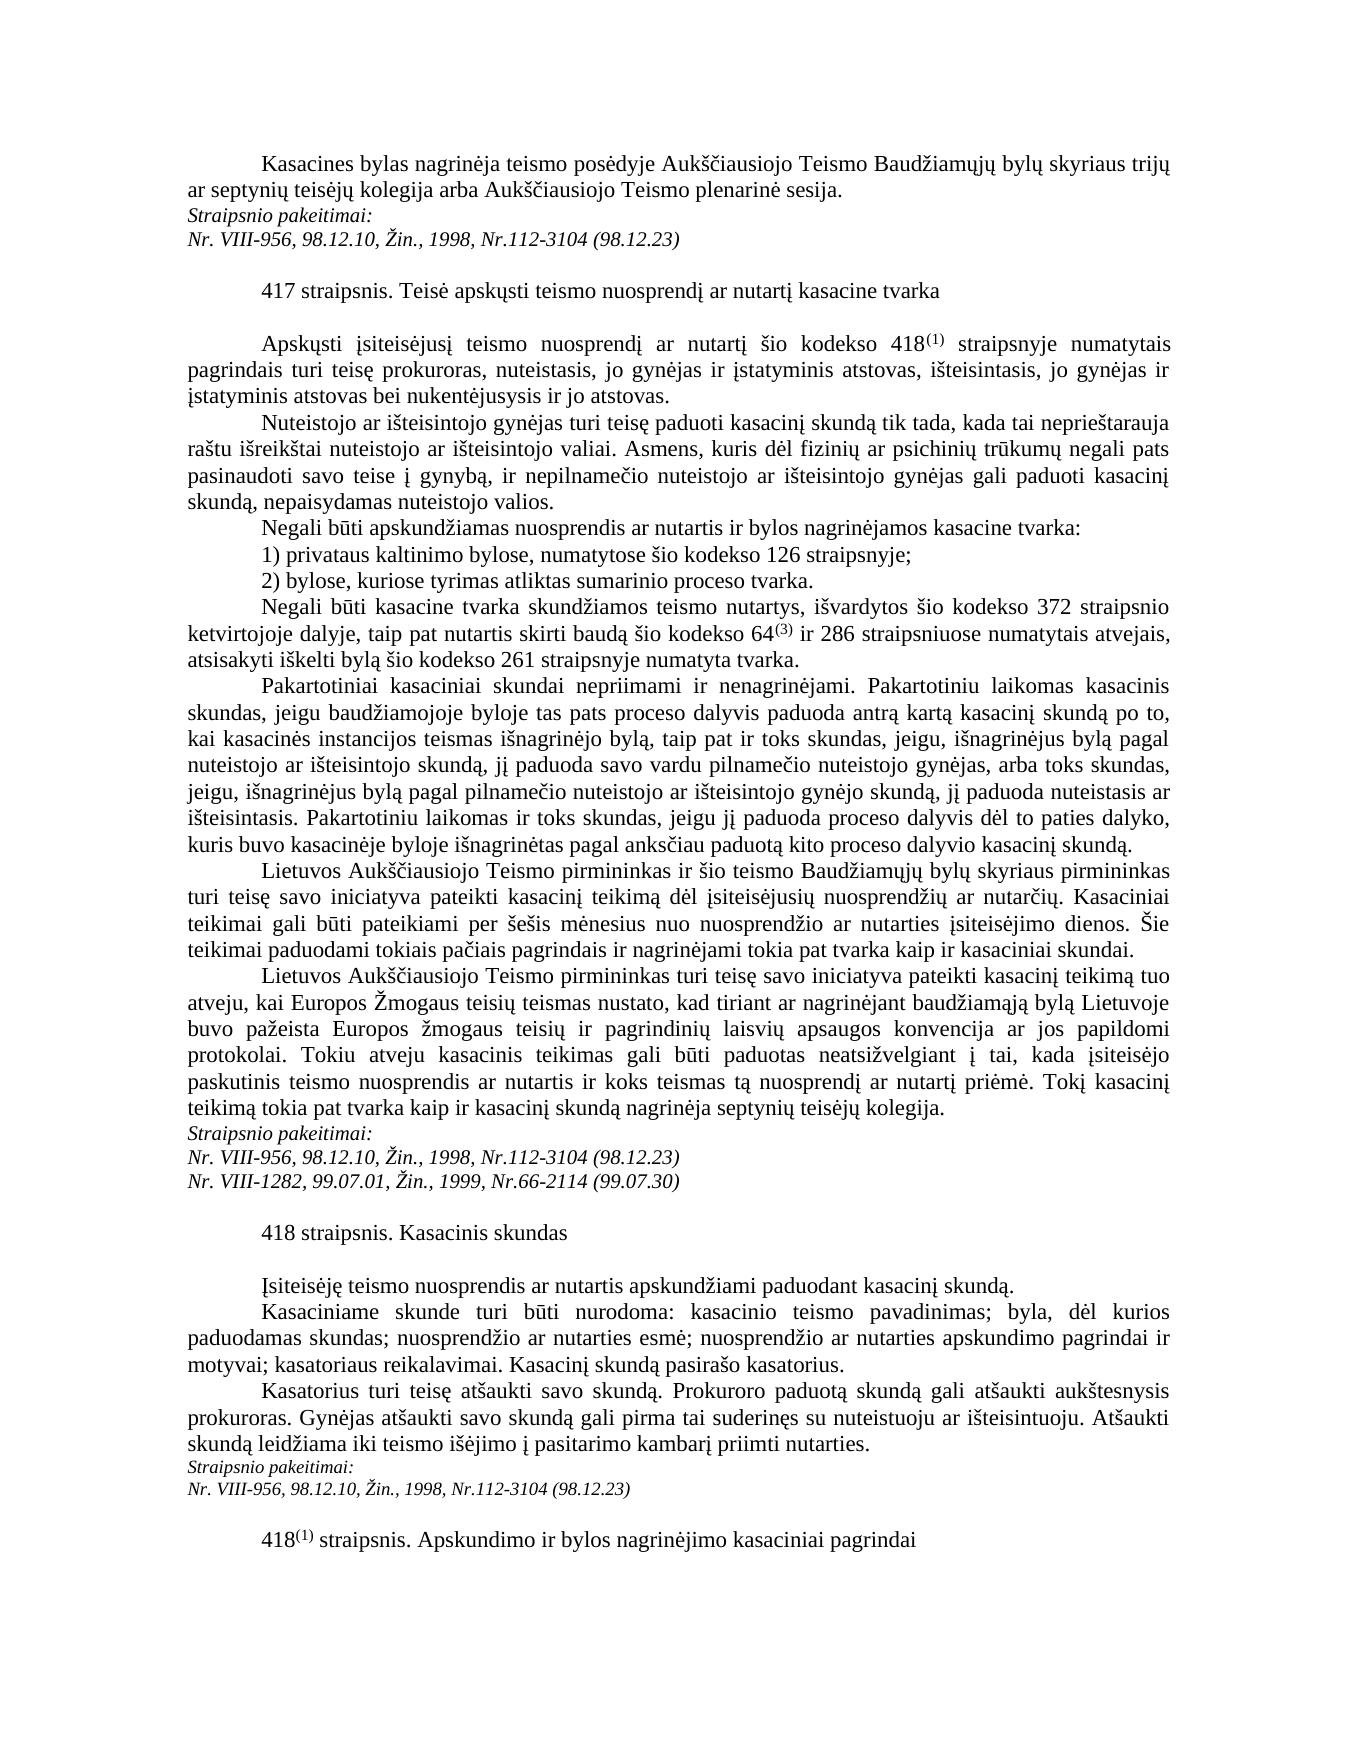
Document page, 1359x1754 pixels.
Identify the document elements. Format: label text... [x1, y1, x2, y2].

text Straipsnio pakeitimai: [187, 203, 1171, 227]
text Negali būti kasacine tvarka skundžiamos teismo nutartys, išvardytos šio kodekso 372 straipsnio ketvirtojoje dalyje, taip pat nutartis skirti baudą šio kodekso 64(3) ir 286 straipsniuose numatytais atvejais, atsisakyti iškelti bylą šio kodekso 261 straipsnyje numatyta tvarka. [187, 593, 1171, 672]
text Apskųsti įsiteisėjusį teismo nuosprendį ar nutartį šio kodekso 418(1) straipsnyje numatytais pagrindais turi teisę prokuroras, nuteistasis, jo gynėjas ir įstatyminis atstovas, išteisintasis, jo gynėjas ir įstatyminis atstovas bei nukentėjusysis ir jo atstovas. [187, 330, 1171, 409]
text Lietuvos Aukščiausiojo Teismo pirmininkas turi teisę savo iniciatyva pateikti kasacinį teikimą tuo atveju, kai Europos Žmogaus teisių teismas nustato, kad tiriant ar nagrinėjant baudžiamąją bylą Lietuvoje buvo pažeista Europos žmogaus teisių ir pagrindinių laisvių apsaugos konvencija ar jos papildomi protokolai. Tokiu atveju kasacinis teikimas gali būti paduotas neatsižvelgiant į tai, kada įsiteisėjo paskutinis teismo nuosprendis ar nutartis ir koks teismas tą nuosprendį ar nutartį priėmė. Tokį kasacinį teikimą tokia pat tvarka kaip ir kasacinį skundą nagrinėja septynių teisėjų kolegija. [187, 962, 1171, 1121]
text 418 straipsnis. Kasacinis skundas [187, 1219, 1171, 1245]
text Kasaciniame skunde turi būti nurodoma: kasacinio teismo pavadinimas; byla, dėl kurios paduodamas skundas; nuosprendžio ar nutarties esmė; nuosprendžio ar nutarties apskundimo pagrindai ir motyvai; kasatoriaus reikalavimai. Kasacinį skundą pasirašo kasatorius. [187, 1298, 1171, 1377]
text Pakartotiniai kasaciniai skundai nepriimami ir nenagrinėjami. Pakartotiniu laikomas kasacinis skundas, jeigu baudžiamojoje byloje tas pats proceso dalyvis paduoda antrą kartą kasacinį skundą po to, kai kasacinės instancijos teismas išnagrinėjo bylą, taip pat ir toks skundas, jeigu, išnagrinėjus bylą pagal nuteistojo ar išteisintojo skundą, jį paduoda savo vardu pilnamečio nuteistojo gynėjas, arba toks skundas, jeigu, išnagrinėjus bylą pagal pilnamečio nuteistojo ar išteisintojo gynėjo skundą, jį paduoda nuteistasis ar išteisintasis. Pakartotiniu laikomas ir toks skundas, jeigu jį paduoda proceso dalyvis dėl to paties dalyko, kuris buvo kasacinėje byloje išnagrinėtas pagal anksčiau paduotą kito proceso dalyvio kasacinį skundą. [187, 672, 1171, 857]
text 418(1) straipsnis. Apskundimo ir bylos nagrinėjimo kasaciniai pagrindai [187, 1526, 1171, 1552]
text Kasacines bylas nagrinėja teismo posėdyje Aukščiausiojo Teismo Baudžiamųjų bylų skyriaus trijų ar septynių teisėjų kolegija arba Aukščiausiojo Teismo plenarinė sesija. [187, 150, 1171, 203]
text 1) privataus kaltinimo bylose, numatytose šio kodekso 126 straipsnyje; [187, 541, 1171, 567]
text Straipsnio pakeitimai: [187, 1121, 1171, 1144]
text 2) bylose, kuriose tyrimas atliktas sumarinio proceso tvarka. [187, 567, 1171, 593]
text Lietuvos Aukščiausiojo Teismo pirmininkas ir šio teismo Baudžiamųjų bylų skyriaus pirmininkas turi teisę savo iniciatyva pateikti kasacinį teikimą dėl įsiteisėjusių nuosprendžių ar nutarčių. Kasaciniai teikimai gali būti pateikiami per šešis mėnesius nuo nuosprendžio ar nutarties įsiteisėjimo dienos. Šie teikimai paduodami tokiais pačiais pagrindais ir nagrinėjami tokia pat tvarka kaip ir kasaciniai skundai. [187, 857, 1171, 962]
text Straipsnio pakeitimai: [187, 1456, 1171, 1478]
text Nuteistojo ar išteisintojo gynėjas turi teisę paduoti kasacinį skundą tik tada, kada tai neprieštarauja raštu išreikštai nuteistojo ar išteisintojo valiai. Asmens, kuris dėl fizinių ar psichinių trūkumų negali pats pasinaudoti savo teise į gynybą, ir nepilnamečio nuteistojo ar išteisintojo gynėjas gali paduoti kasacinį skundą, nepaisydamas nuteistojo valios. [187, 409, 1171, 514]
text Negali būti apskundžiamas nuosprendis ar nutartis ir bylos nagrinėjamos kasacine tvarka: [187, 514, 1171, 541]
text Kasatorius turi teisę atšaukti savo skundą. Prokuroro paduotą skundą gali atšaukti aukštesnysis prokuroras. Gynėjas atšaukti savo skundą gali pirma tai suderinęs su nuteistuoju ar išteisintuoju. Atšaukti skundą leidžiama iki teismo išėjimo į pasitarimo kambarį priimti nutarties. [187, 1377, 1171, 1456]
text Nr. VIII-956, 98.12.10, Žin., 1998, Nr.112-3104 (98.12.23) [187, 227, 1171, 251]
text Nr. VIII-956, 98.12.10, Žin., 1998, Nr.112-3104 (98.12.23) [187, 1478, 1171, 1499]
text 417 straipsnis. Teisė apskųsti teismo nuosprendį ar nutartį kasacine tvarka [187, 277, 1171, 303]
text Nr. VIII-1282, 99.07.01, Žin., 1999, Nr.66-2114 (99.07.30) [187, 1169, 1171, 1193]
text Nr. VIII-956, 98.12.10, Žin., 1998, Nr.112-3104 (98.12.23) [187, 1144, 1171, 1169]
text Įsiteisėję teismo nuosprendis ar nutartis apskundžiami paduodant kasacinį skundą. [187, 1272, 1171, 1298]
